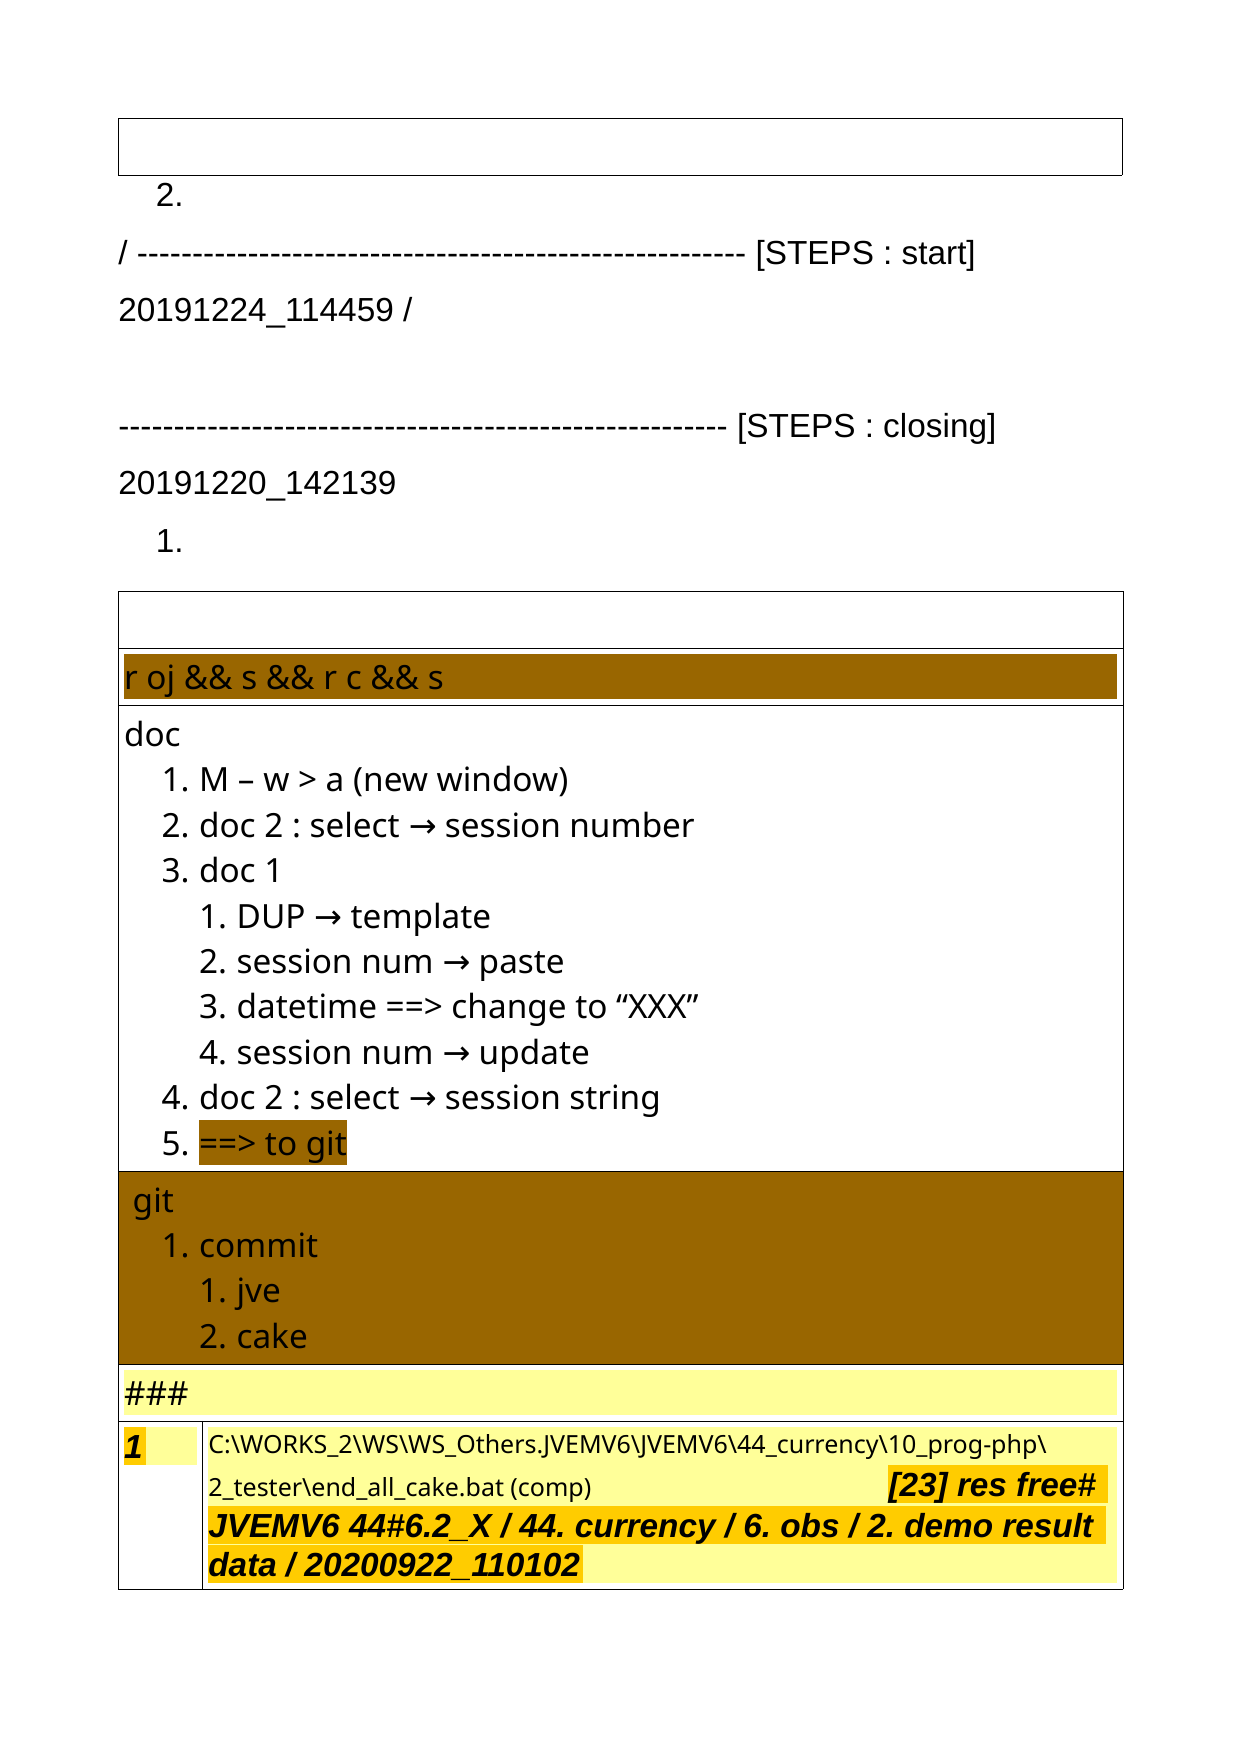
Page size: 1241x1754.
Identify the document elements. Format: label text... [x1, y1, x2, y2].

table_cell git commit jve cake [119, 1172, 1123, 1364]
text / ------------------------------------------------------- [STEPS : start] 20191224_114459 / [118, 233, 1122, 329]
table_cell r oj && s && r c && s [119, 649, 1123, 705]
table_cell [119, 119, 1122, 175]
table_cell ### [119, 1365, 1123, 1421]
text ------------------------------------------------------- [STEPS : closing] 20191220_142139 [118, 406, 1122, 502]
table_header [119, 592, 1123, 648]
table_cell 1 [119, 1422, 202, 1589]
table_cell C:\WORKS_2\WS\WS_Others.JVEMV6\JVEMV6\44_currency\10_prog-php\2_tester\end_all_cake.bat (comp) [23] res free# JVEMV6 44#6.2_X / 44. currency / 6. obs / 2. demo result data / 20200922_110102 [203, 1422, 1123, 1589]
table_cell doc M – w > a (new window) doc 2 : select → session number doc 1 DUP → template session num → paste datetime ==> change to “XXX” session num → update doc 2 : select → session string ==> to git [119, 706, 1123, 1171]
